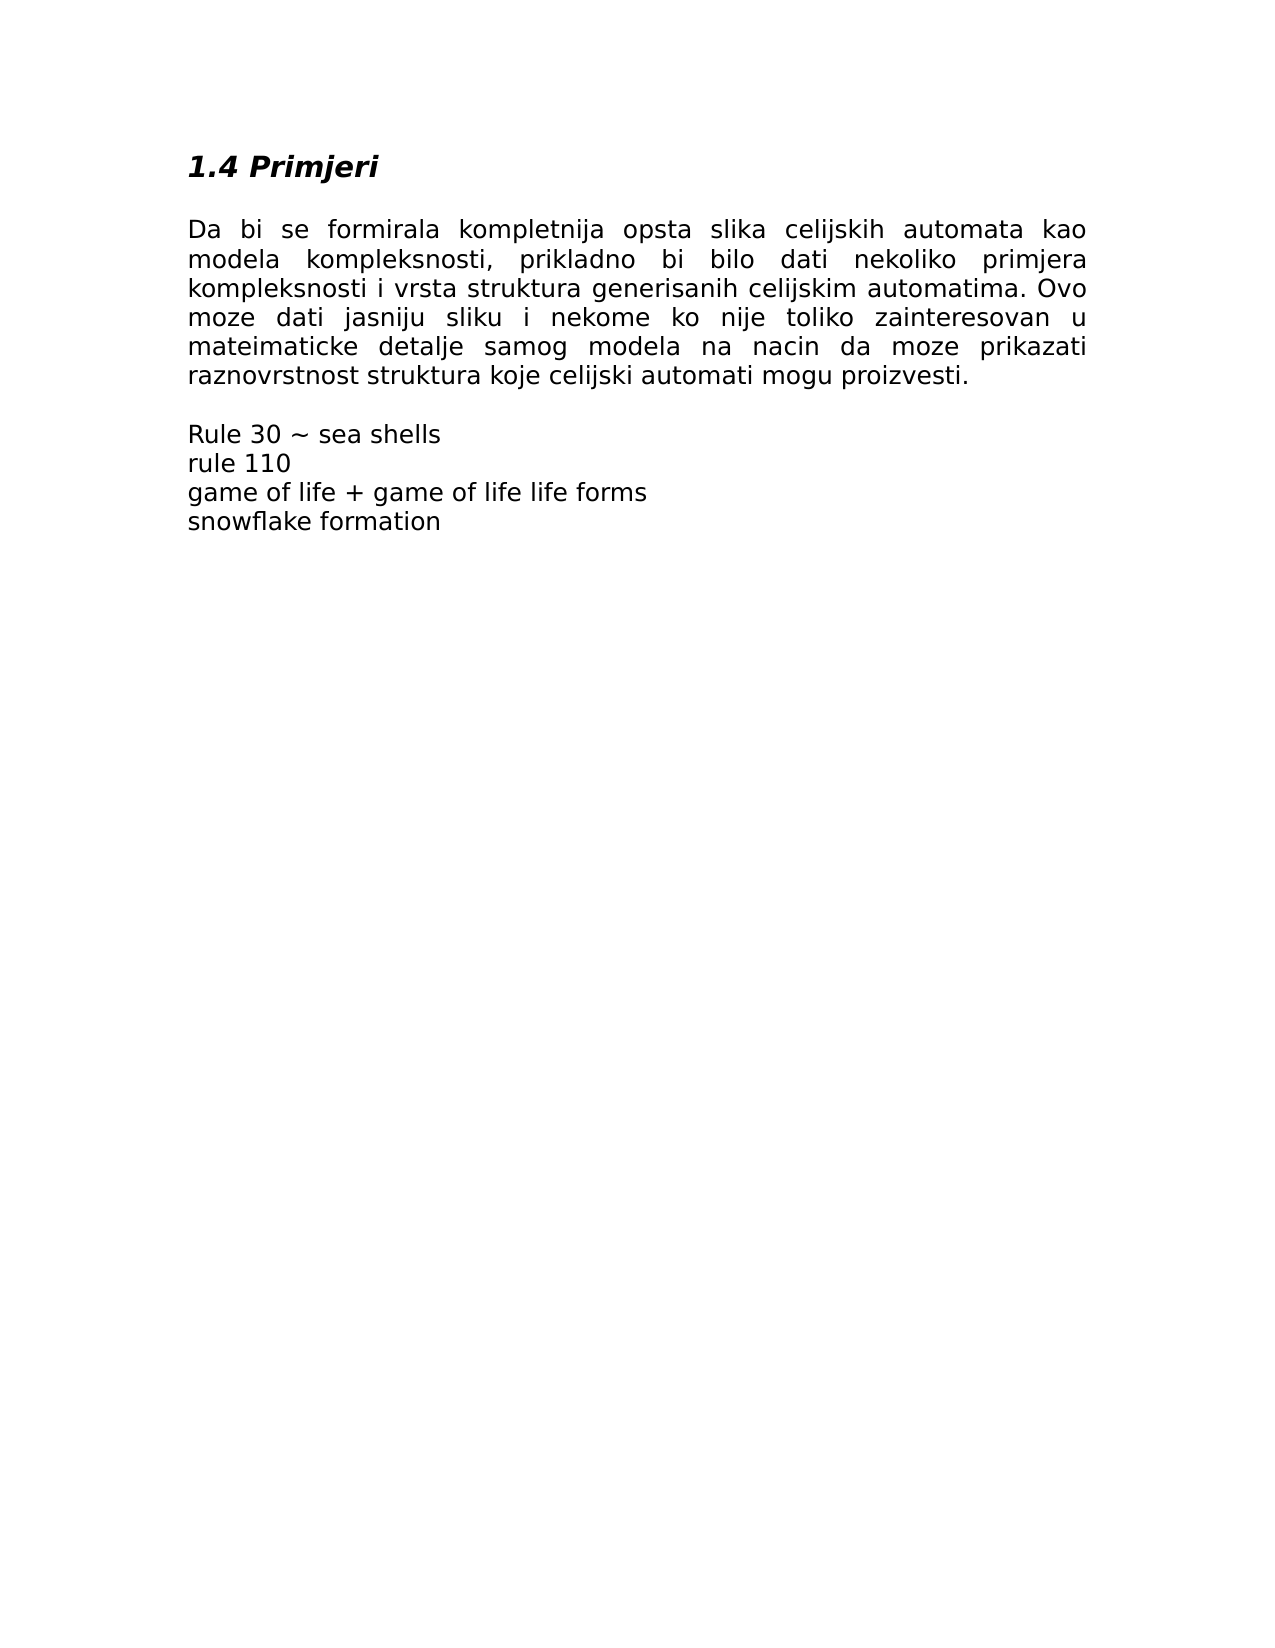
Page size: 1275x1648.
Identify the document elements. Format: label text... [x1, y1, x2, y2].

text game of life + game of life life forms [187, 478, 1088, 507]
text rule 110 [187, 449, 1088, 478]
text Rule 30 ~ sea shells [187, 420, 1088, 449]
subtitle 1.4 Primjeri [187, 150, 1088, 184]
text snowflake formation [187, 507, 1088, 537]
text Da bi se formirala kompletnija opsta slika celijskih automata kao modela kompleksnosti, prikladno bi bilo dati nekoliko primjera kompleksnosti i vrsta struktura generisanih celijskim automatima. Ovo moze dati jasniju sliku i nekome ko nije toliko zainteresovan u mateimaticke detalje samog modela na nacin da moze prikazati raznovrstnost struktura koje celijski automati mogu proizvesti. [187, 216, 1088, 391]
